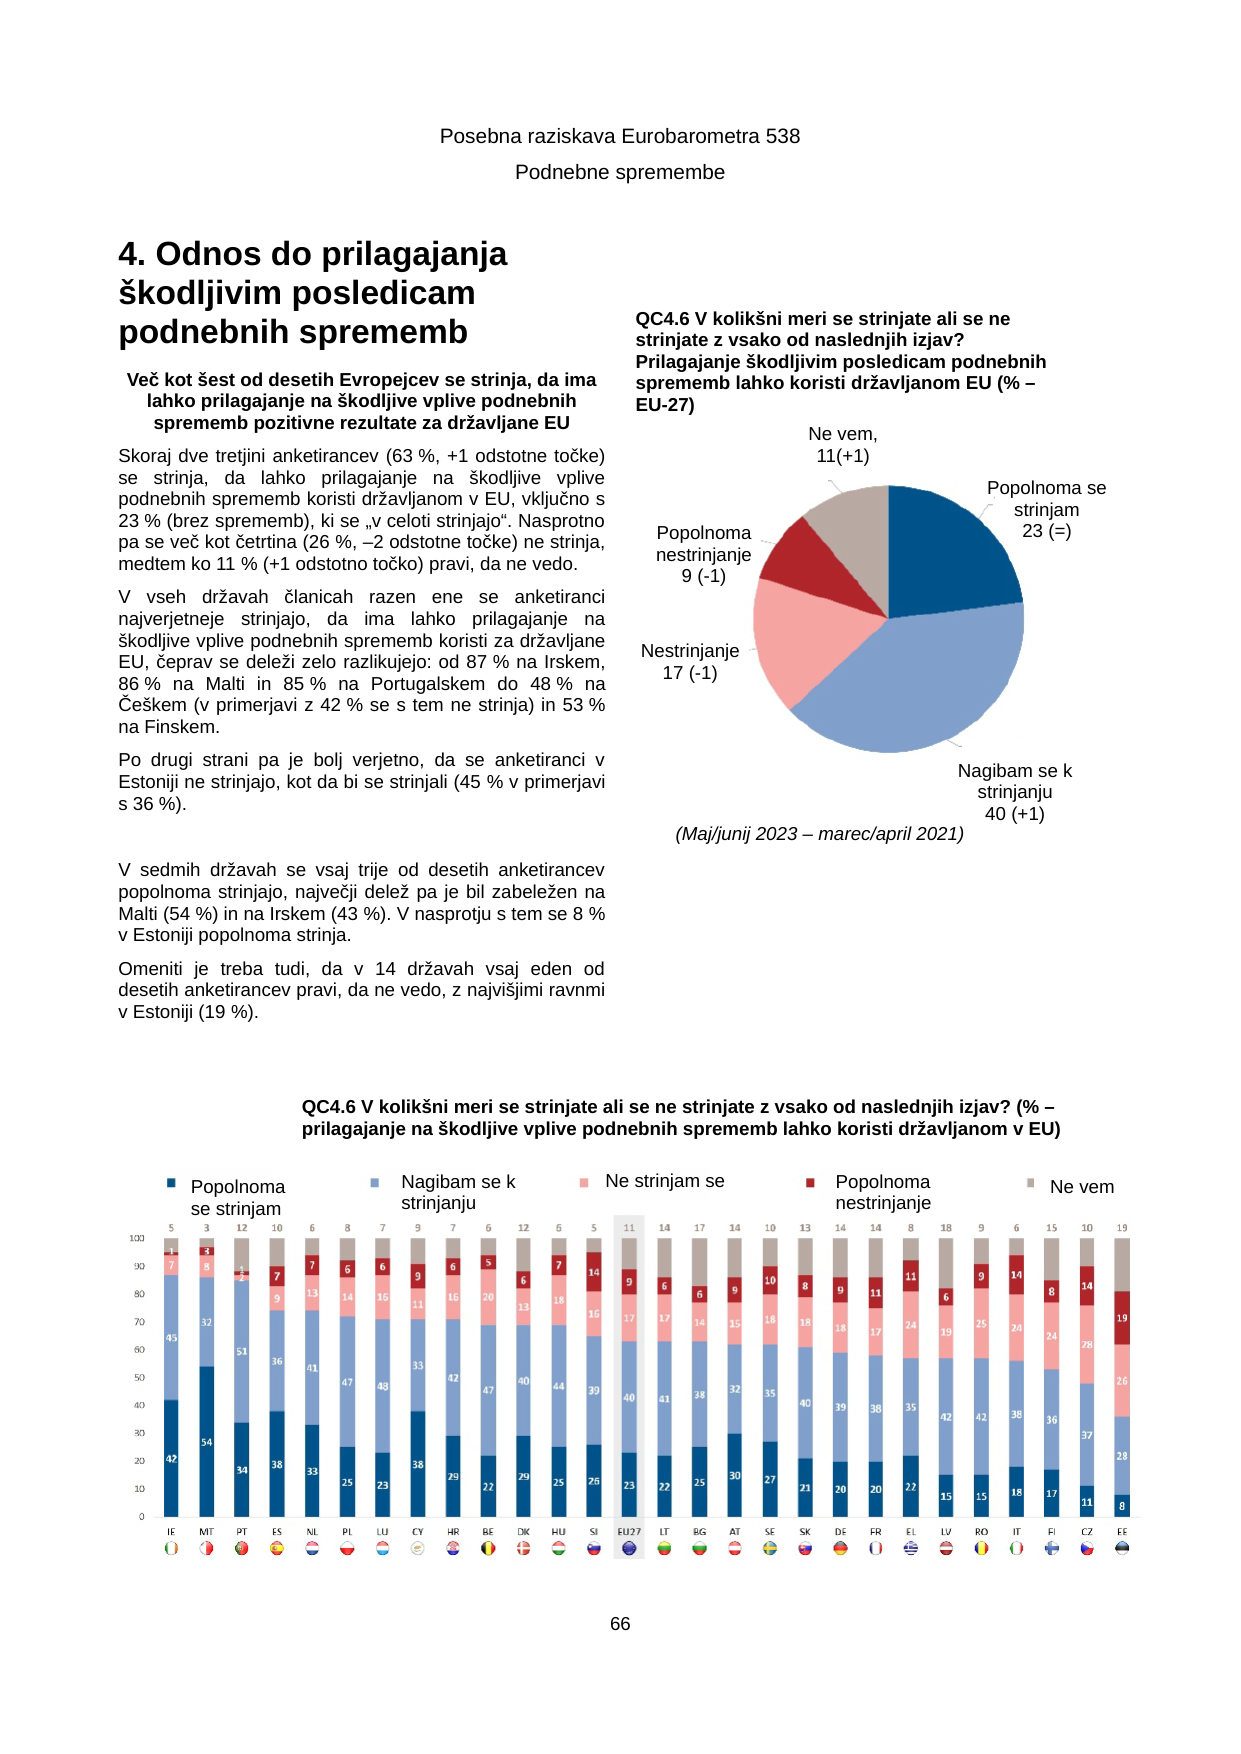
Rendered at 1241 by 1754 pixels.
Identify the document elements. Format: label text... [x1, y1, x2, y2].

picture [118, 1210, 1141, 1562]
text V vseh državah članicah razen ene se anketiranci najverjetneje strinjajo, da ima lahko prilagajanje na škodljive vplive podnebnih sprememb koristi za državljane EU, čeprav se deleži zelo razlikujejo: od 87 % na Irskem, 86 % na Malti in 85 % na Portugalskem do 48 % na Češkem (v primerjavi z 42 % se s tem ne strinja) in 53 % na Finskem. [118, 586, 605, 737]
text Po drugi strani pa je bolj verjetno, da se anketiranci v Estoniji ne strinjajo, kot da bi se strinjali (45 % v primerjavi s 36 %). [118, 749, 605, 814]
text Omeniti je treba tudi, da v 14 državah vsaj eden od desetih anketirancev pravi, da ne vedo, z najvišjimi ravnmi v Estoniji (19 %). [118, 957, 605, 1022]
text Več kot šest od desetih Evropejcev se strinja, da ima lahko prilagajanje na škodljive vplive podnebnih sprememb pozitivne rezultate za državljane EU [118, 368, 605, 433]
subtitle 4. Odnos do prilagajanja škodljivim posledicam podnebnih sprememb [118, 234, 605, 350]
text V sedmih državah se vsaj trije od desetih anketirancev popolnoma strinjajo, največji delež pa je bil zabeležen na Malti (54 %) in na Irskem (43 %). V nasprotju s tem se 8 % v Estoniji popolnoma strinja. [118, 859, 605, 945]
text Skoraj dve tretjini anketirancev (63 %, +1 odstotne točke) se strinja, da lahko prilagajanje na škodljive vplive podnebnih sprememb koristi državljanom v EU, vključno s 23 % (brez sprememb), ki se „v celoti strinjajo“. Nasprotno pa se več kot četrtina (26 %, –2 odstotne točke) ne strinja, medtem ko 11 % (+1 odstotno točko) pravi, da ne vedo. [118, 445, 605, 574]
picture [733, 473, 1034, 757]
picture [153, 1158, 1034, 1200]
